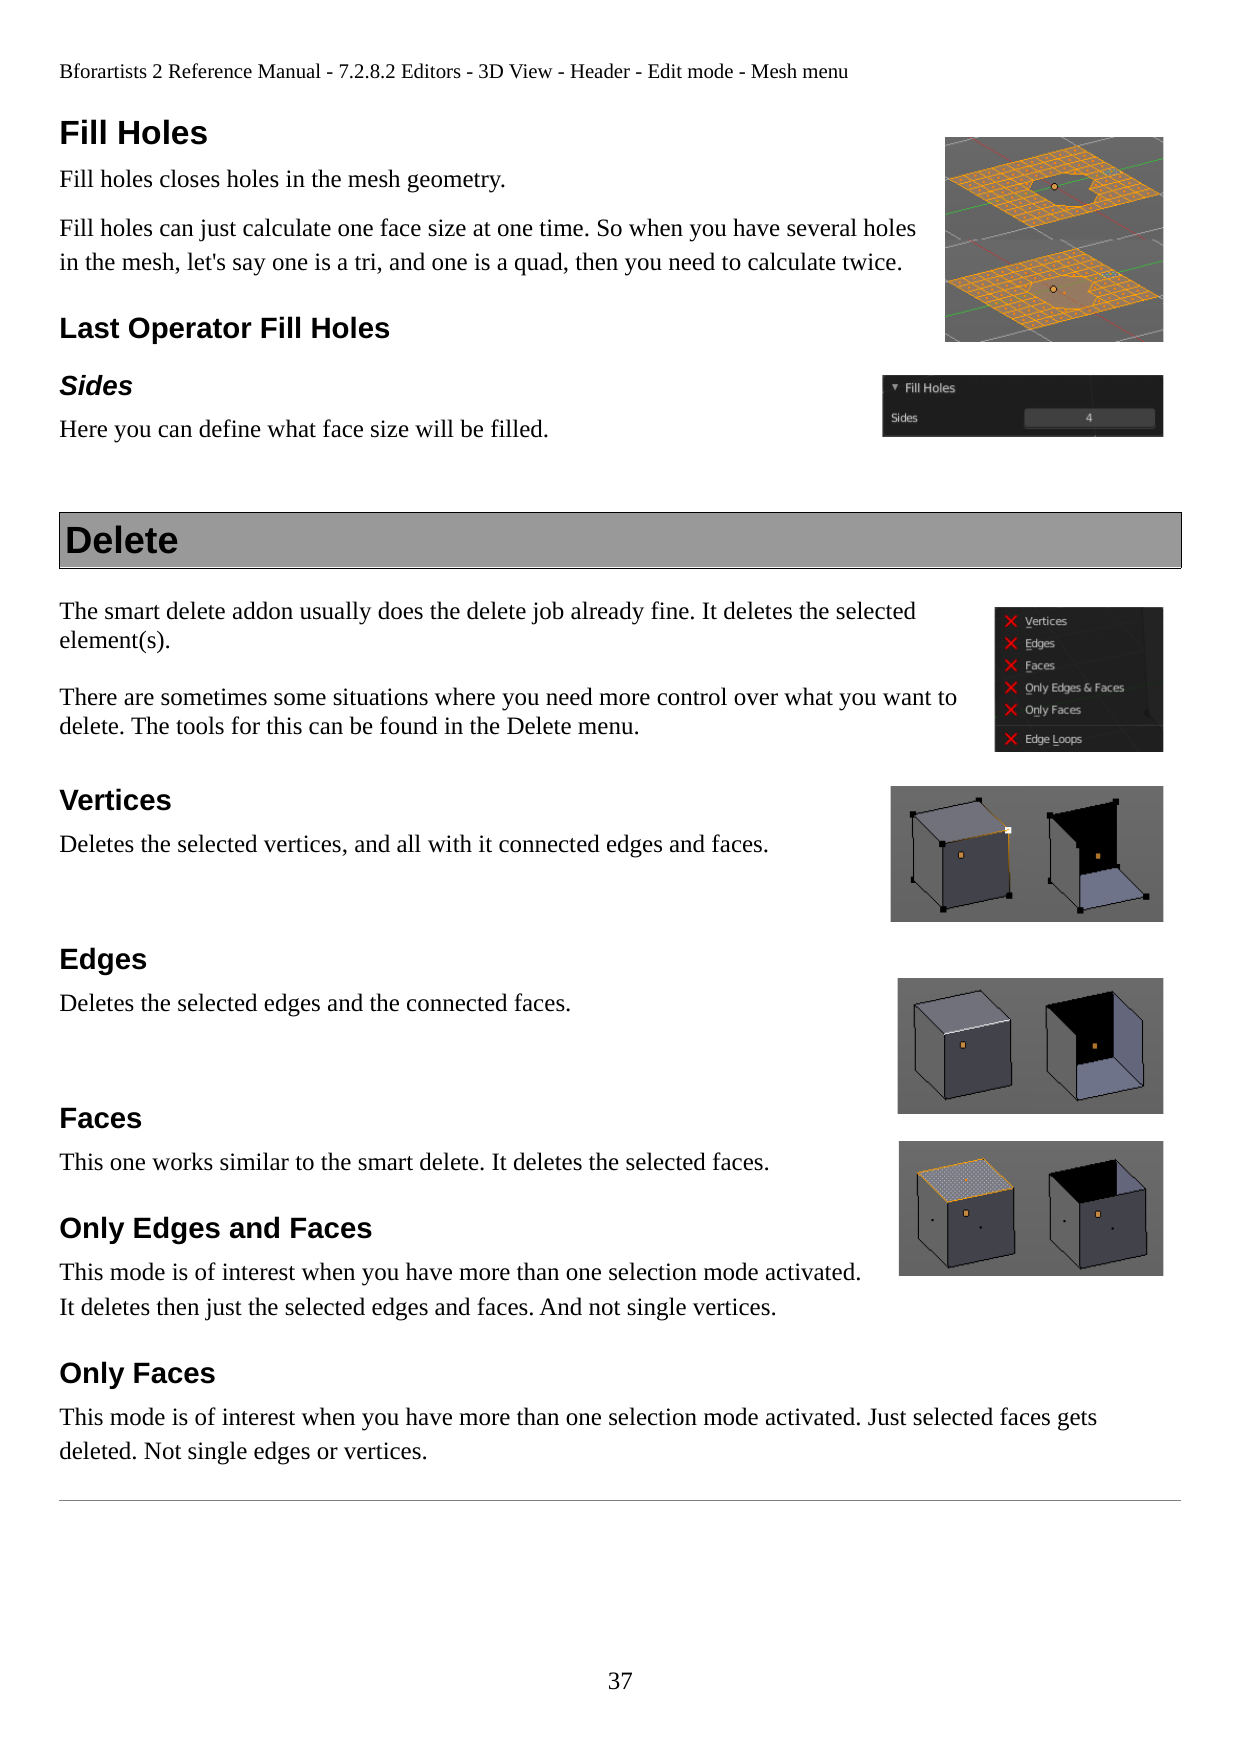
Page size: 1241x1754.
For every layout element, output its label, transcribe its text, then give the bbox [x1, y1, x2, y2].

text Deletes the selected edges and the connected faces. [59, 988, 897, 1017]
subtitle Vertices [59, 783, 1181, 817]
picture [882, 375, 1164, 437]
text This one works similar to the smart delete. It deletes the selected faces. [59, 1147, 898, 1176]
subtitle Faces [59, 1101, 1181, 1135]
picture [890, 786, 1164, 922]
subtitle Sides [59, 370, 1181, 402]
text Here you can define what face size will be filled. [59, 414, 1181, 443]
subtitle Last Operator Fill Holes [59, 311, 1181, 345]
picture [945, 137, 1164, 342]
picture [897, 978, 1164, 1114]
subtitle Edges [59, 942, 1181, 976]
subtitle Only Edges and Faces [59, 1211, 898, 1245]
text Fill holes closes holes in the mesh geometry. [59, 164, 945, 192]
subtitle Only Faces [59, 1356, 1181, 1389]
subtitle [1164, 1211, 1181, 1245]
subtitle Fill Holes [59, 113, 1181, 151]
text This mode is of interest when you have more than one selection mode activated. It deletes then just the selected edges and faces. And not single vertices. [59, 1257, 1181, 1321]
picture [994, 607, 1164, 752]
text The smart delete addon usually does the delete job already fine. It deletes the selected element(s). [59, 596, 1181, 654]
table_header Delete [60, 513, 1181, 567]
text Deletes the selected vertices, and all with it connected edges and faces. [59, 829, 890, 858]
picture [898, 1141, 1164, 1276]
text There are sometimes some situations where you need more control over what you want to delete. The tools for this can be found in the Delete menu. [59, 682, 994, 740]
text Fill holes can just calculate one face size at one time. So when you have several holes in the mesh, let's say one is a tri, and one is a quad, then you need to calculate twice. [59, 213, 945, 276]
text This mode is of interest when you have more than one selection mode activated. Just selected faces gets deleted. Not single edges or vertices. [59, 1402, 1181, 1465]
